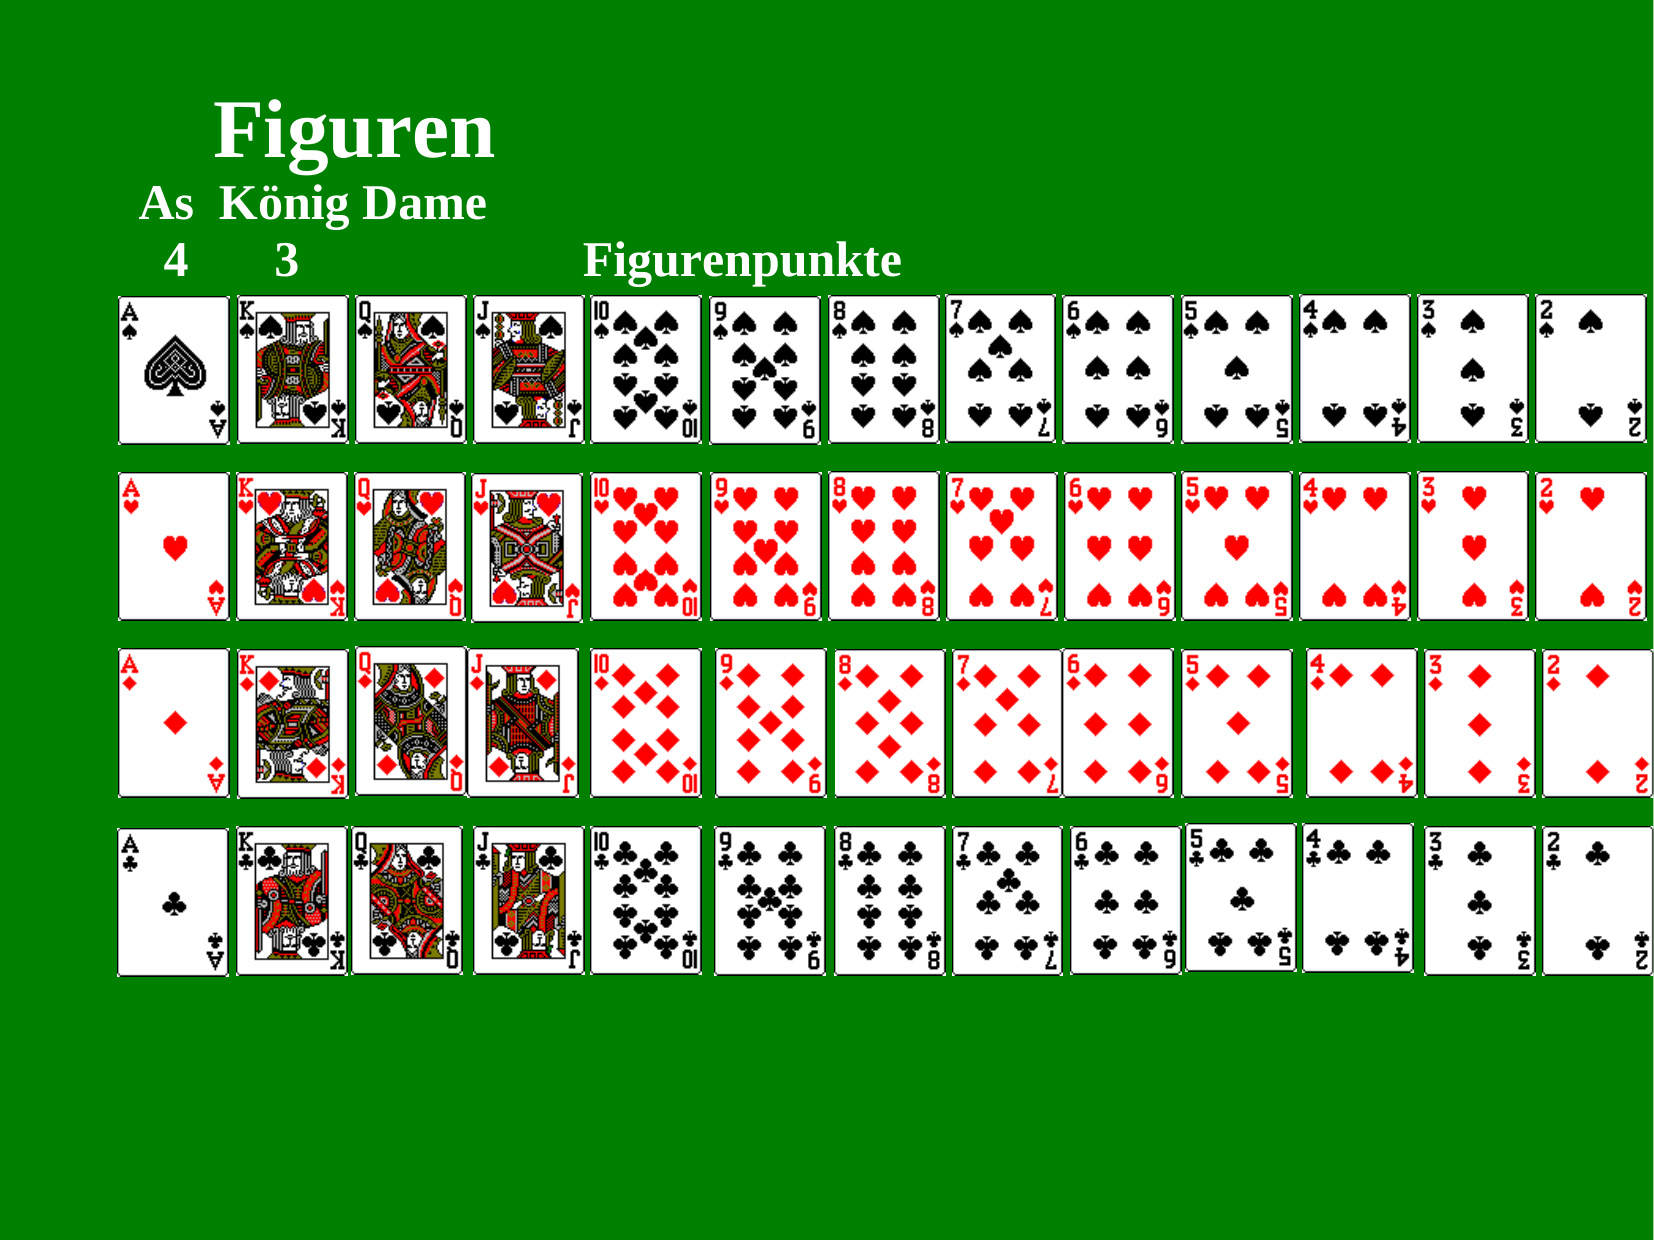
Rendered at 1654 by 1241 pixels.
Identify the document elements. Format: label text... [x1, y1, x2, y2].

picture [590, 472, 702, 621]
picture [1181, 649, 1293, 798]
picture [237, 649, 349, 799]
picture [714, 826, 826, 976]
picture [473, 826, 585, 975]
picture [1542, 826, 1654, 976]
picture [237, 295, 349, 444]
picture [1306, 648, 1418, 798]
picture [1417, 294, 1529, 443]
picture [355, 646, 579, 798]
picture [236, 826, 348, 976]
picture [355, 295, 467, 444]
picture [117, 828, 229, 977]
picture [952, 648, 1174, 798]
picture [1302, 823, 1414, 973]
picture [828, 471, 940, 621]
picture [590, 826, 702, 975]
picture [952, 826, 1063, 976]
picture [1185, 823, 1297, 972]
picture [1064, 472, 1176, 621]
picture [715, 648, 827, 798]
picture [709, 296, 821, 445]
text_box Figuren [302, 122, 313, 140]
picture [710, 472, 822, 621]
picture [354, 472, 466, 621]
picture [236, 472, 348, 621]
picture [945, 294, 1056, 443]
picture [1424, 826, 1536, 976]
picture [1299, 472, 1411, 621]
picture [1542, 649, 1654, 798]
picture [834, 826, 946, 976]
picture [1062, 295, 1174, 444]
picture [590, 295, 702, 444]
picture [118, 648, 230, 798]
picture [473, 295, 585, 444]
picture [351, 826, 463, 975]
picture [1070, 826, 1182, 975]
picture [1424, 649, 1536, 798]
picture [590, 648, 702, 798]
text_box Figuren [297, 160, 319, 171]
text_box Figuren [118, 81, 591, 177]
picture [1417, 471, 1529, 621]
picture [1535, 472, 1647, 621]
picture [118, 472, 230, 621]
picture [946, 472, 1058, 621]
picture [835, 649, 946, 798]
picture [1535, 294, 1647, 443]
picture [1181, 295, 1293, 444]
picture [1299, 294, 1411, 443]
picture [118, 296, 230, 445]
picture [471, 473, 583, 623]
text_box As König Dame Bube 4 3 2 1 Figurenpunkte [138, 173, 1123, 345]
picture [828, 295, 940, 444]
picture [1181, 471, 1293, 621]
